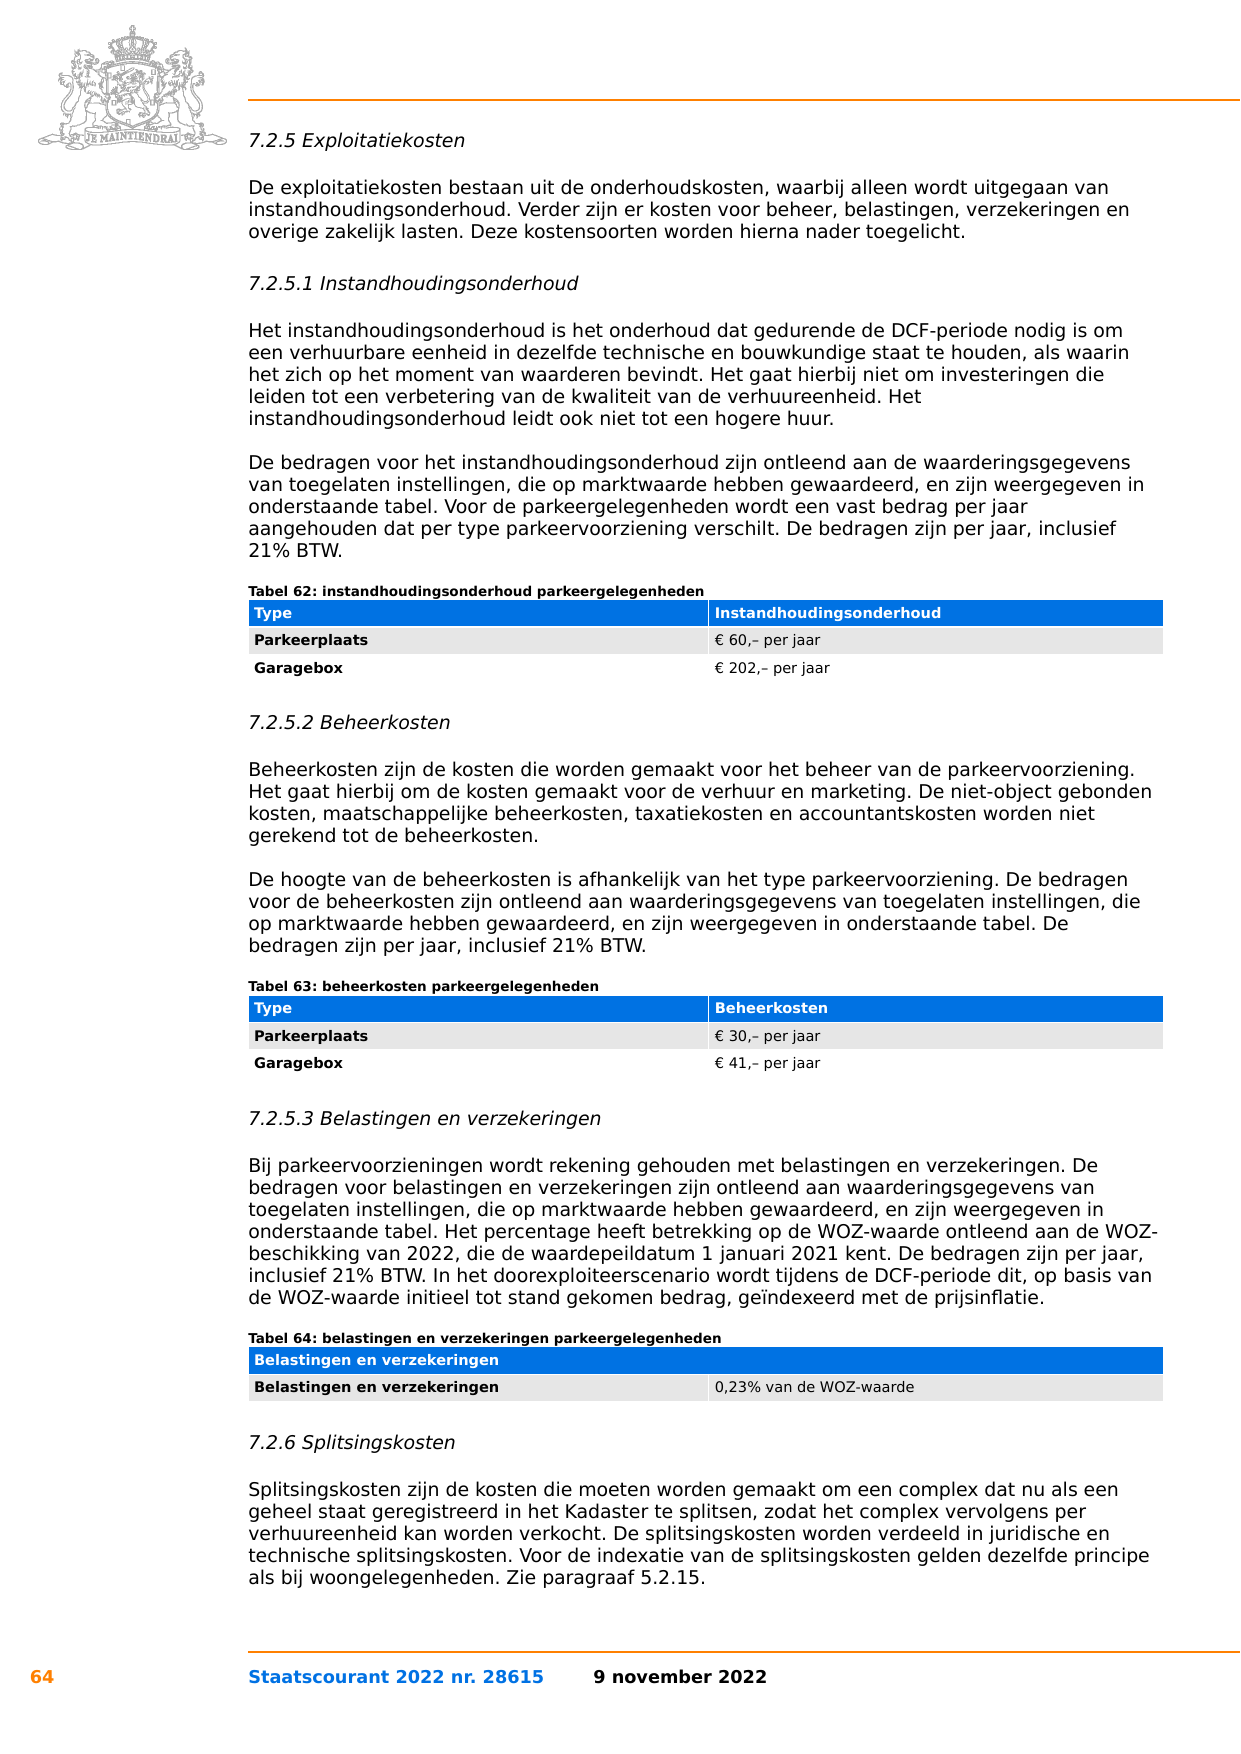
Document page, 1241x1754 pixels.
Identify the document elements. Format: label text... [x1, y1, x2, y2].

table_cell Garagebox [249, 1050, 708, 1077]
table_cell Belastingen en verzekeringen [249, 1347, 1163, 1374]
subtitle 7.2.5.3 Belastingen en verzekeringen [248, 1108, 1163, 1130]
table_cell 0,23% van de WOZ-waarde [709, 1375, 1163, 1401]
text Het instandhoudingsonderhoud is het onderhoud dat gedurende de DCF-periode nodig is om een verhuurbare eenheid in dezelfde technische en bouwkundige staat te houden, als waarin het zich op het moment van waarderen bevindt. Het gaat hierbij niet om investeringen die leiden tot een verbetering van de kwaliteit van de verhuureenheid. Het instandhoudingsonderhoud leidt ook niet tot een hogere huur. [248, 320, 1163, 430]
subtitle 7.2.5 Exploitatiekosten [248, 130, 1163, 152]
table_cell Parkeerplaats [249, 628, 708, 654]
table_cell Beheerkosten [709, 996, 1163, 1022]
table_cell € 41,– per jaar [709, 1050, 1163, 1077]
text De exploitatiekosten bestaan uit de onderhoudskosten, waarbij alleen wordt uitgegaan van instandhoudingsonderhoud. Verder zijn er kosten voor beheer, belastingen, verzekeringen en overige zakelijk lasten. Deze kostensoorten worden hierna nader toegelicht. [248, 177, 1163, 243]
table_cell € 202,– per jaar [709, 655, 1163, 681]
table_header Tabel 64: belastingen en verzekeringen parkeergelegenheden [248, 1331, 1163, 1346]
table_cell € 60,– per jaar [709, 628, 1163, 654]
subtitle 7.2.5.1 Instandhoudingsonderhoud [248, 273, 1163, 295]
text Bij parkeervoorzieningen wordt rekening gehouden met belastingen en verzekeringen. De bedragen voor belastingen en verzekeringen zijn ontleend aan waarderingsgegevens van toegelaten instellingen, die op marktwaarde hebben gewaardeerd, en zijn weergegeven in onderstaande tabel. Het percentage heeft betrekking op de WOZ-waarde ontleend aan de WOZ-beschikking van 2022, die de waardepeildatum 1 januari 2021 kent. De bedragen zijn per jaar, inclusief 21% BTW. In het doorexploiteerscenario wordt tijdens de DCF-periode dit, op basis van de WOZ-waarde initieel tot stand gekomen bedrag, geïndexeerd met de prijsinflatie. [248, 1155, 1163, 1309]
table_cell Belastingen en verzekeringen [249, 1375, 708, 1401]
table_header Tabel 63: beheerkosten parkeergelegenheden [248, 979, 1163, 994]
table_cell Garagebox [249, 655, 708, 681]
table_header Tabel 62: instandhoudingsonderhoud parkeergelegenheden [248, 583, 1163, 599]
text De hoogte van de beheerkosten is afhankelijk van het type parkeervoorziening. De bedragen voor de beheerkosten zijn ontleend aan waarderingsgegevens van toegelaten instellingen, die op marktwaarde hebben gewaardeerd, en zijn weergegeven in onderstaande tabel. De bedragen zijn per jaar, inclusief 21% BTW. [248, 869, 1163, 957]
table_cell Type [249, 600, 708, 626]
subtitle 7.2.6 Splitsingskosten [248, 1432, 1163, 1454]
text De bedragen voor het instandhoudingsonderhoud zijn ontleend aan de waarderingsgegevens van toegelaten instellingen, die op marktwaarde hebben gewaardeerd, en zijn weergegeven in onderstaande tabel. Voor de parkeergelegenheden wordt een vast bedrag per jaar aangehouden dat per type parkeervoorziening verschilt. De bedragen zijn per jaar, inclusief 21% BTW. [248, 452, 1163, 561]
table_cell Instandhoudingsonderhoud [709, 600, 1163, 626]
picture [38, 25, 227, 150]
table_cell € 30,– per jaar [709, 1023, 1163, 1049]
text Splitsingskosten zijn de kosten die moeten worden gemaakt om een complex dat nu als een geheel staat geregistreerd in het Kadaster te splitsen, zodat het complex vervolgens per verhuureenheid kan worden verkocht. De splitsingskosten worden verdeeld in juridische en technische splitsingskosten. Voor de indexatie van de splitsingskosten gelden dezelfde principe als bij woongelegenheden. Zie paragraaf 5.2.15. [248, 1479, 1163, 1589]
subtitle 7.2.5.2 Beheerkosten [248, 712, 1163, 734]
text Beheerkosten zijn de kosten die worden gemaakt voor het beheer van de parkeervoorziening. Het gaat hierbij om de kosten gemaakt voor de verhuur en marketing. De niet-object gebonden kosten, maatschappelijke beheerkosten, taxatiekosten en accountantskosten worden niet gerekend tot de beheerkosten. [248, 759, 1163, 847]
table_cell Type [249, 996, 708, 1022]
table_cell Parkeerplaats [249, 1023, 708, 1049]
